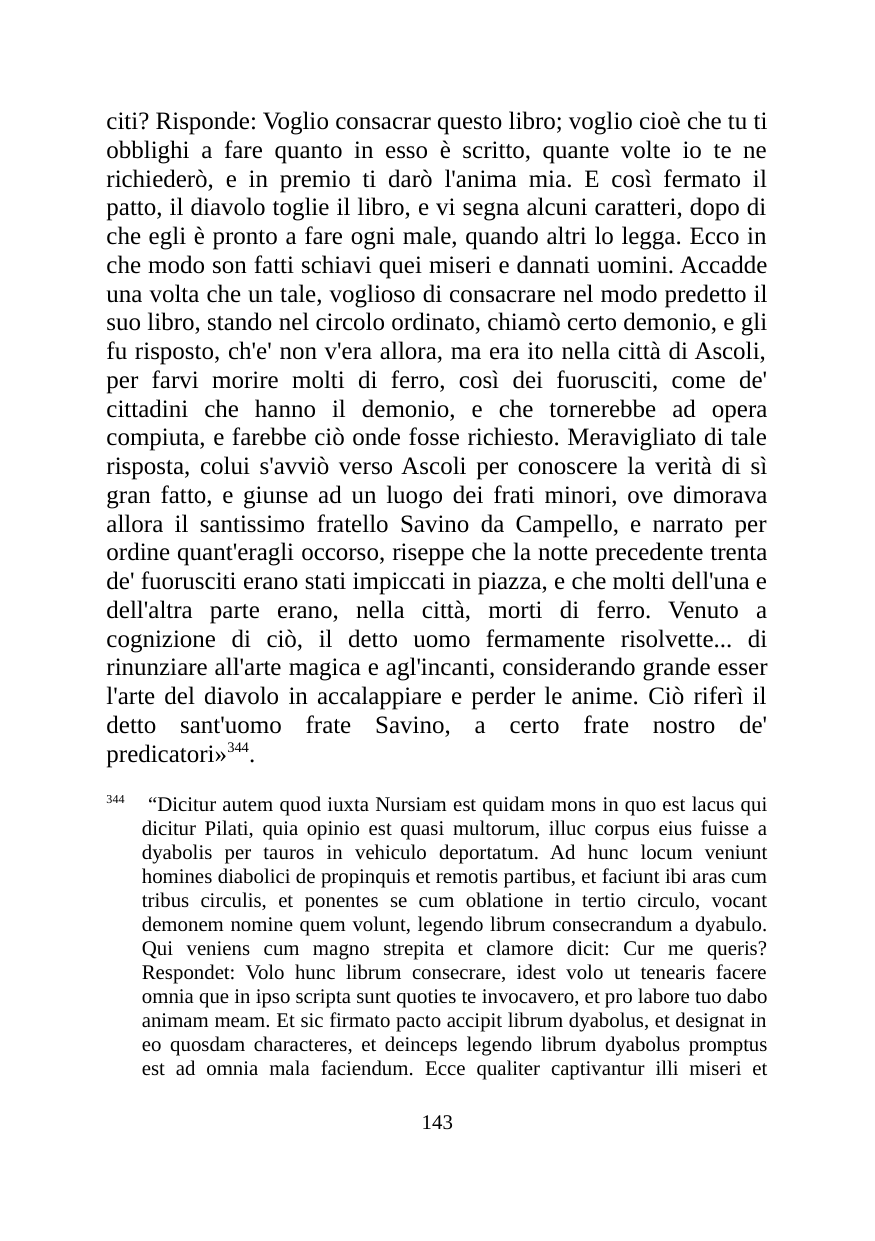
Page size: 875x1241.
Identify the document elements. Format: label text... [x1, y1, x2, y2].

text citi? Risponde: Voglio consacrar questo libro; voglio cioè che tu ti obblighi a fare quanto in esso è scritto, quante volte io te ne richiederò, e in premio ti darò l'anima mia. E così fermato il patto, il diavolo toglie il libro, e vi segna alcuni caratteri, dopo di che egli è pronto a fare ogni male, quando altri lo legga. Ecco in che modo son fatti schiavi quei miseri e dannati uomini. Accadde una volta che un tale, voglioso di consacrare nel modo predetto il suo libro, stando nel circolo ordinato, chiamò certo demonio, e gli fu risposto, ch'e' non v'era allora, ma era ito nella città di Ascoli, per farvi morire molti di ferro, così dei fuorusciti, come de' cittadini che hanno il demonio, e che tornerebbe ad opera compiuta, e farebbe ciò onde fosse richiesto. Meravigliato di tale risposta, colui s'avviò verso Ascoli per conoscere la verità di sì gran fatto, e giunse ad un luogo dei frati minori, ove dimorava allora il santissimo fratello Savino da Campello, e narrato per ordine quant'eragli occorso, riseppe che la notte precedente trenta de' fuorusciti erano stati impiccati in piazza, e che molti dell'una e dell'altra parte erano, nella città, morti di ferro. Venuto a cognizione di ciò, il detto uomo fermamente risolvette... di rinunziare all'arte magica e agl'incanti, considerando grande esser l'arte del diavolo in accalappiare e perder le anime. Ciò riferì il detto sant'uomo frate Savino, a certo frate nostro de' predicatori». [106, 106, 768, 767]
text “Dicitur autem quod iuxta Nursiam est quidam mons in quo est lacus qui dicitur Pilati, quia opinio est quasi multorum, illuc corpus eius fuisse a dyabolis per tauros in vehiculo deportatum. Ad hunc locum veniunt homines diabolici de propinquis et remotis partibus, et faciunt ibi aras cum tribus circulis, et ponentes se cum oblatione in tertio circulo, vocant demonem nomine quem volunt, legendo librum consecrandum a dyabulo. Qui veniens cum magno strepita et clamore dicit: Cur me queris? Respondet: Volo hunc librum consecrare, idest volo ut tenearis facere omnia que in ipso scripta sunt quoties te invocavero, et pro labore tuo dabo animam meam. Et sic firmato pacto accipit librum dyabolus, et designat in eo quosdam characteres, et deinceps legendo librum dyabolus promptus est ad omnia mala faciendum. Ecce qualiter captivantur illi miseri et [106, 792, 768, 1080]
